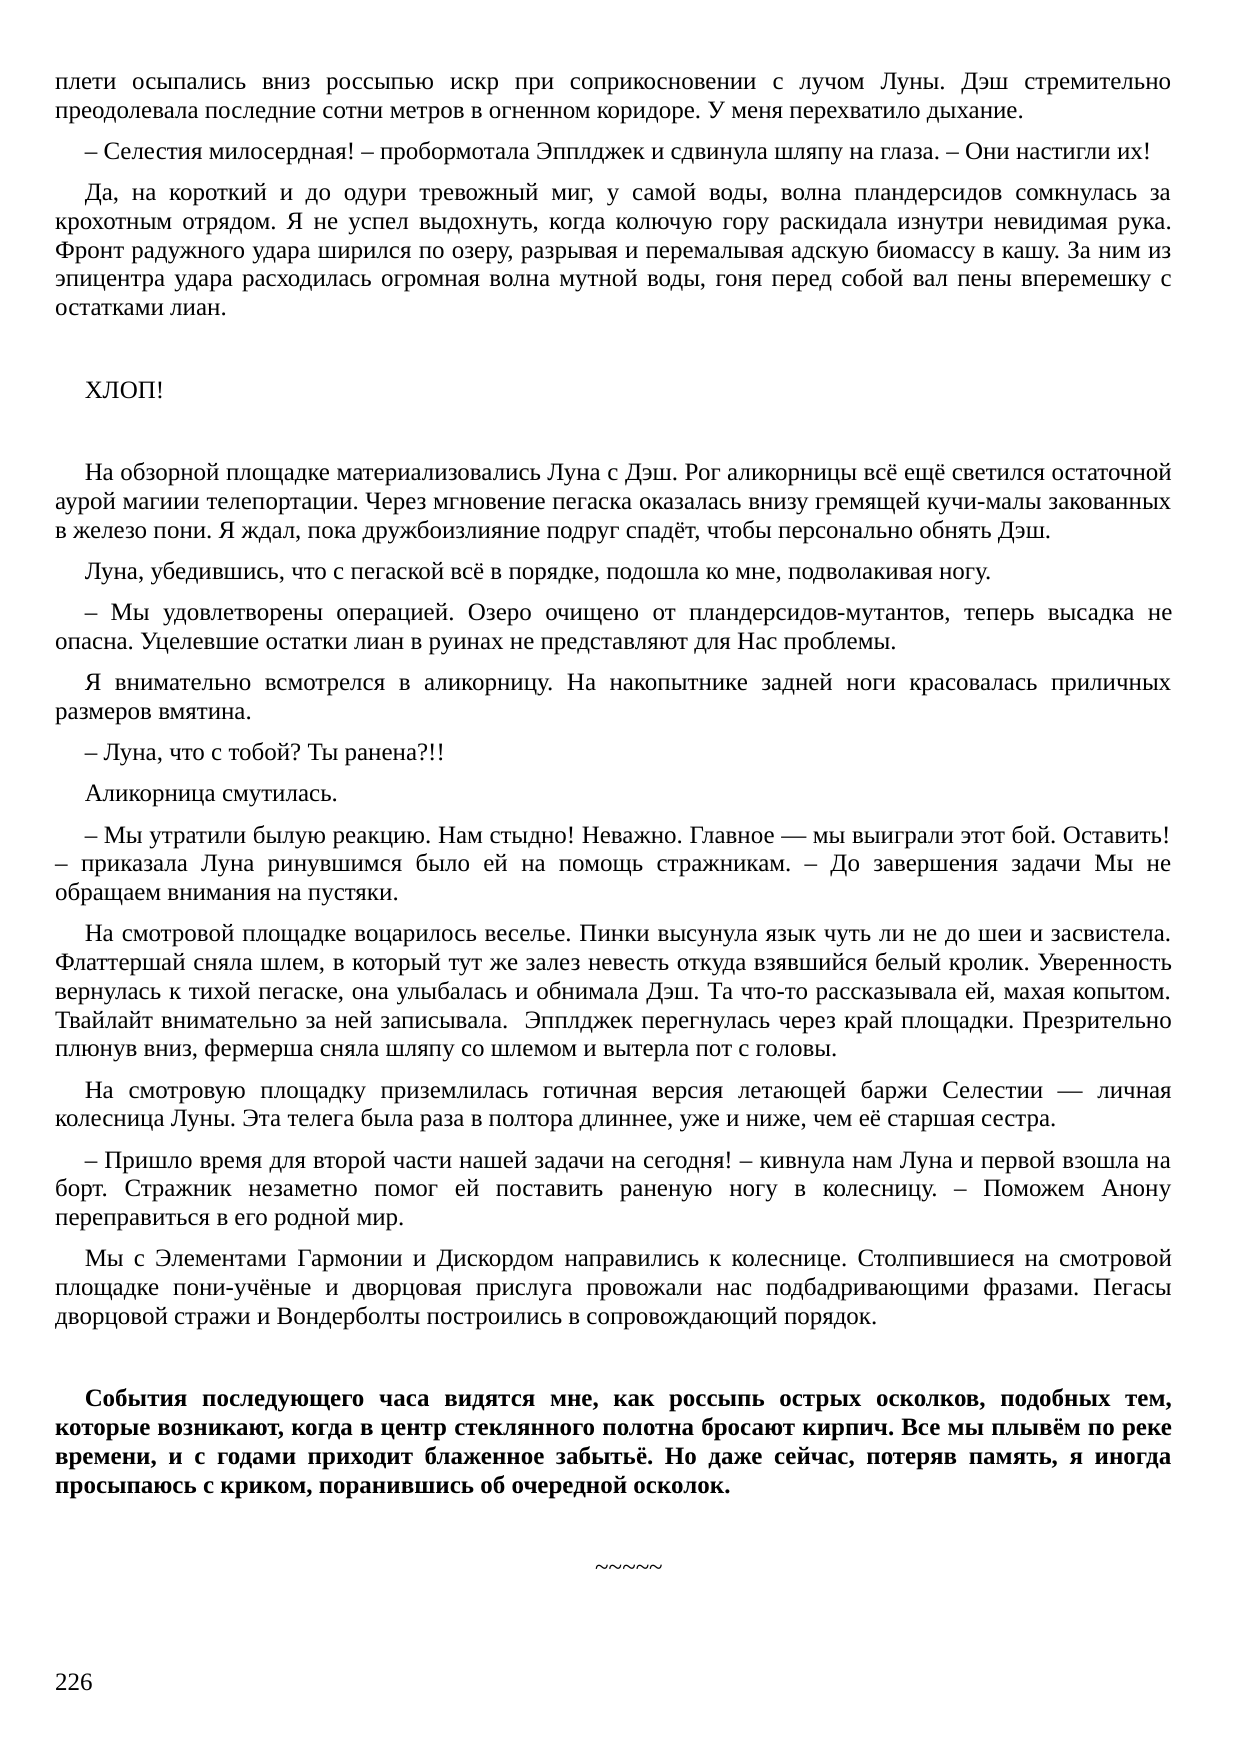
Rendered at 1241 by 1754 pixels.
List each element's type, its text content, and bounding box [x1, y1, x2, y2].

text – Мы удовлетворены операцией. Озеро очищено от пландерсидов-мутантов, теперь высадка не опасна. Уцелевшие остатки лиан в руинах не представляют для Нас проблемы. [55, 597, 1173, 655]
text плети осыпались вниз россыпью искр при соприкосновении с лучом Луны. Дэш стремительно преодолевала последние сотни метров в огненном коридоре. У меня перехватило дыхание. [55, 66, 1173, 123]
text Аликорница смутилась. [55, 778, 1173, 807]
text На обзорной площадке материализовались Луна с Дэш. Рог аликорницы всё ещё светился остаточной аурой магиии телепортации. Через мгновение пегаска оказалась внизу гремящей кучи-малы закованных в железо пони. Я ждал, пока дружбоизлияние подруг спадёт, чтобы персонально обнять Дэш. [55, 457, 1173, 543]
text Мы с Элементами Гармонии и Дискордом направились к колеснице. Столпившиеся на смотровой площадке пони-учёные и дворцовая прислуга провожали нас подбадривающими фразами. Пегасы дворцовой стражи и Вондерболты построились в сопровождающий порядок. [55, 1243, 1173, 1330]
text ~~~~~ [55, 1552, 1173, 1581]
text – Мы утратили былую реакцию. Нам стыдно! Неважно. Главное — мы выиграли этот бой. Оставить! – приказала Луна ринувшимся было ей на помощь стражникам. – До завершения задачи Мы не обращаем внимания на пустяки. [55, 820, 1173, 906]
text ХЛОП! [55, 375, 1173, 403]
text – Селестия милосердная! – пробормотала Эпплджек и сдвинула шляпу на глаза. – Они настигли их! [55, 136, 1173, 165]
text На смотровой площадке воцарилось веселье. Пинки высунула язык чуть ли не до шеи и засвистела. Флаттершай сняла шлем, в который тут же залез невесть откуда взявшийся белый кролик. Уверенность вернулась к тихой пегаске, она улыбалась и обнимала Дэш. Та что-то рассказывала ей, махая копытом. Твайлайт внимательно за ней записывала. Эпплджек перегнулась через край площадки. Презрительно плюнув вниз, фермерша сняла шляпу со шлемом и вытерла пот с головы. [55, 918, 1173, 1062]
text – Пришло время для второй части нашей задачи на сегодня! – кивнула нам Луна и первой взошла на борт. Стражник незаметно помог ей поставить раненую ногу в колесницу. – Поможем Анону переправиться в его родной мир. [55, 1145, 1173, 1231]
text События последующего часа видятся мне, как россыпь острых осколков, подобных тем, которые возникают, когда в центр стеклянного полотна бросают кирпич. Все мы плывём по реке времени, и с годами приходит блаженное забытьё. Но даже сейчас, потеряв память, я иногда просыпаюсь с криком, поранившись об очередной осколок. [55, 1383, 1173, 1498]
text На смотровую площадку приземлилась готичная версия летающей баржи Селестии — личная колесница Луны. Эта телега была раза в полтора длиннее, уже и ниже, чем её старшая сестра. [55, 1075, 1173, 1132]
text – Луна, что с тобой? Ты ранена?!! [55, 737, 1173, 766]
text Я внимательно всмотрелся в аликорницу. На накопытнике задней ноги красовалась приличных размеров вмятина. [55, 667, 1173, 725]
text Да, на короткий и до одури тревожный миг, у самой воды, волна пландерсидов сомкнулась за крохотным отрядом. Я не успел выдохнуть, когда колючую гору раскидала изнутри невидимая рука. Фронт радужного удара ширился по озеру, разрывая и перемалывая адскую биомассу в кашу. За ним из эпицентра удара расходилась огромная волна мутной воды, гоня перед собой вал пены вперемешку с остатками лиан. [55, 177, 1173, 321]
text Луна, убедившись, что с пегаской всё в порядке, подошла ко мне, подволакивая ногу. [55, 556, 1173, 585]
